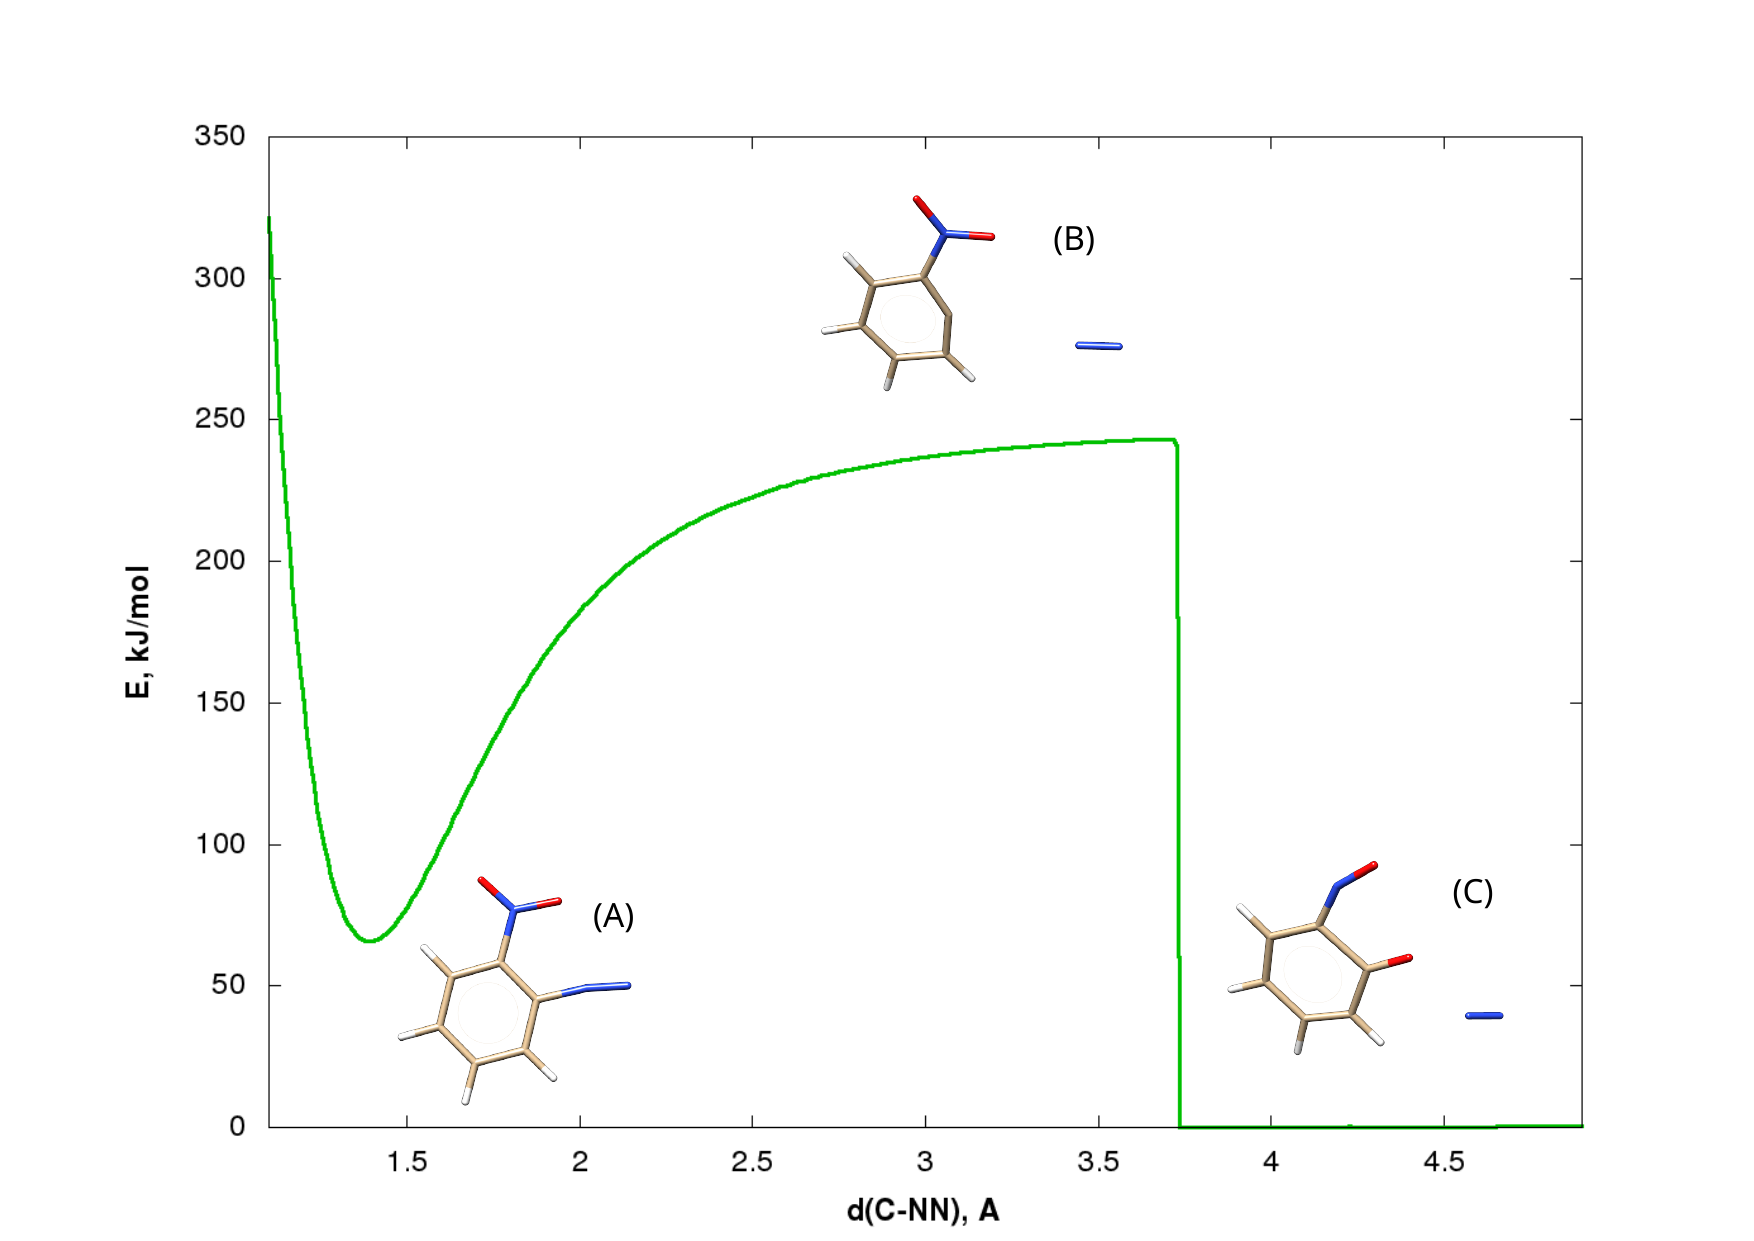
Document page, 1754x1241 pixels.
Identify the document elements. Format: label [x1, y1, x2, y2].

picture [118, 102, 1636, 1241]
